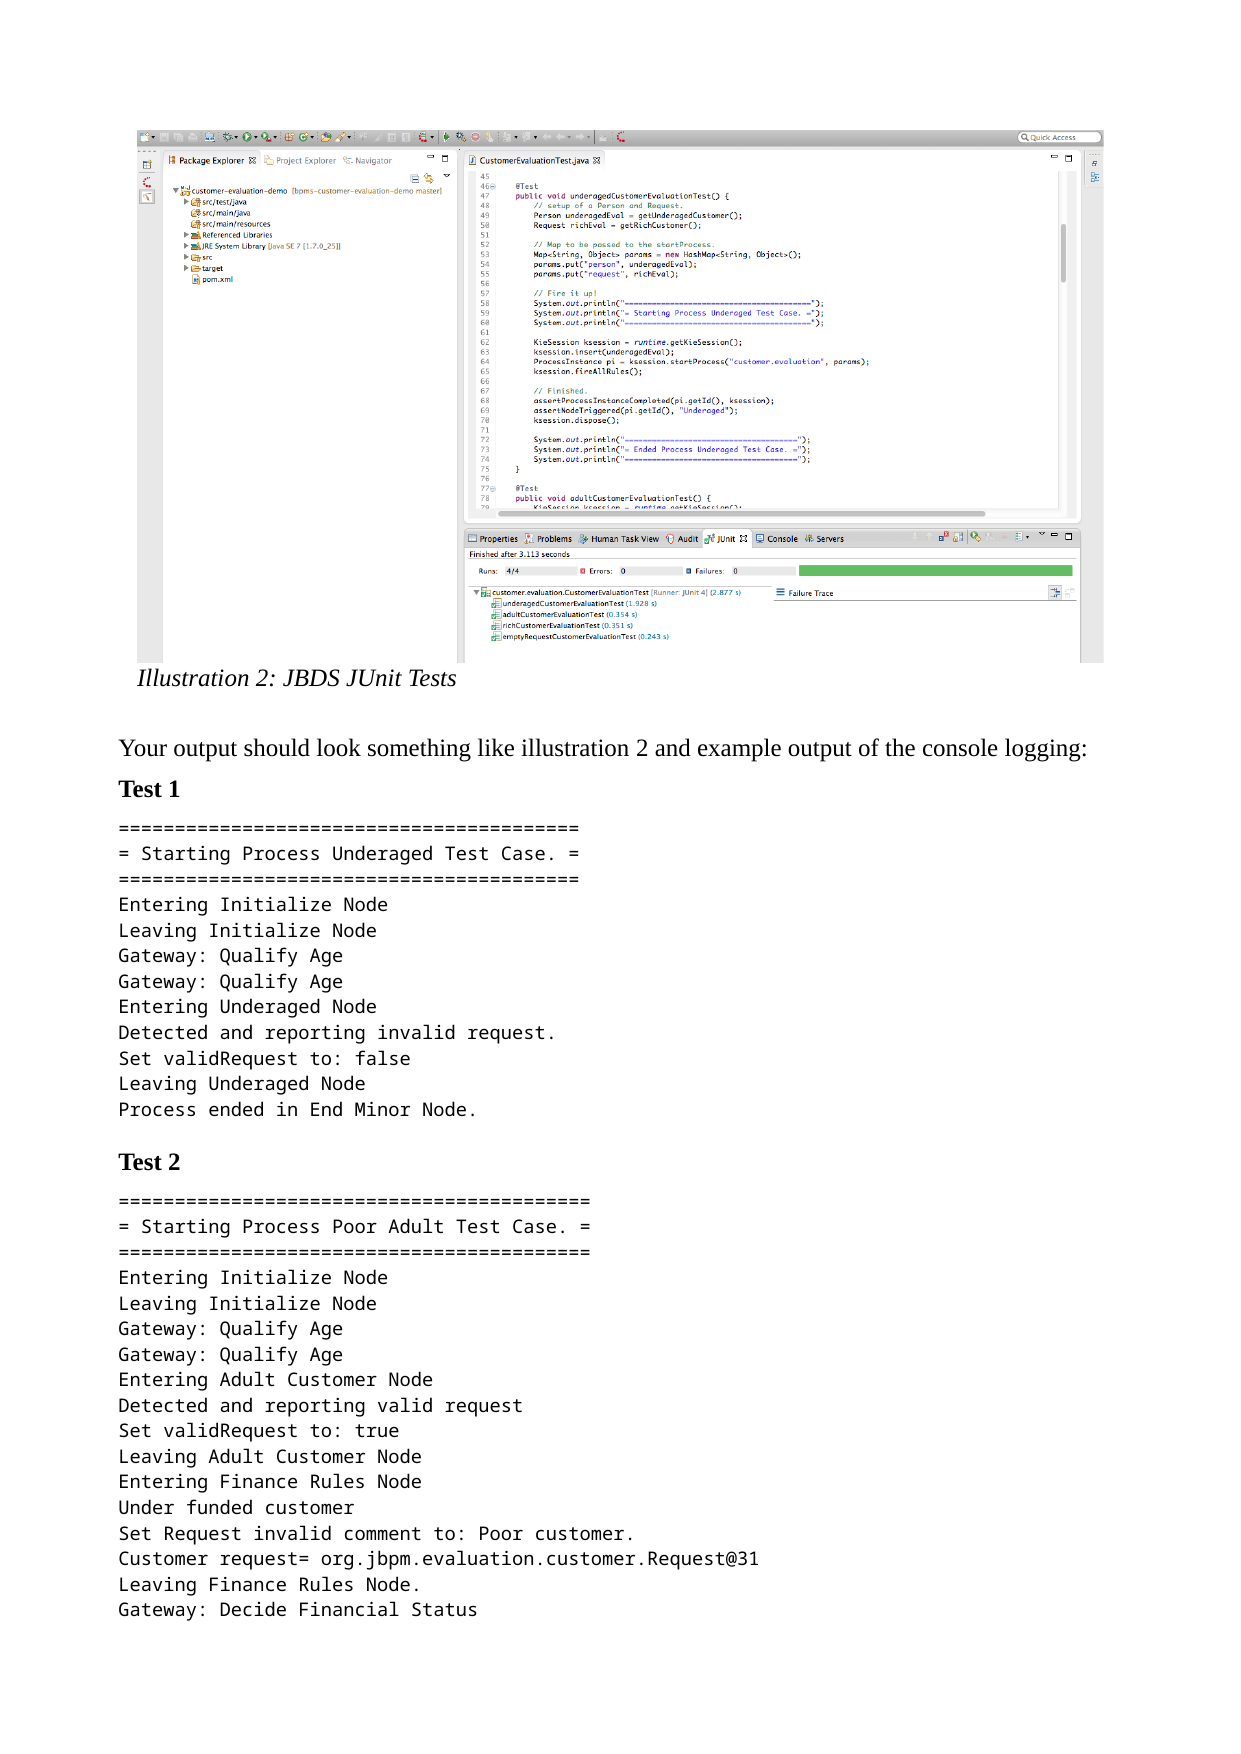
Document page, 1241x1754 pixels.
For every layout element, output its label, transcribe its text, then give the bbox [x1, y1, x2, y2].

text Gateway: Qualify Age [118, 968, 1122, 994]
text = Starting Process Poor Adult Test Case. = [118, 1214, 1122, 1239]
text ========================================== [118, 1188, 1122, 1214]
text Leaving Initialize Node [118, 917, 1122, 943]
text Set validRequest to: true [118, 1418, 1122, 1443]
text Detected and reporting valid request [118, 1392, 1122, 1418]
text Gateway: Qualify Age [118, 1341, 1122, 1367]
text Entering Finance Rules Node [118, 1469, 1122, 1494]
text Process ended in End Minor Node. [118, 1096, 1122, 1121]
text Entering Initialize Node [118, 1265, 1122, 1290]
list Illustration 2: JBDS JUnit Tests [137, 663, 1103, 691]
text Gateway: Qualify Age [118, 943, 1122, 968]
text Set validRequest to: false [118, 1045, 1122, 1070]
text Entering Adult Customer Node [118, 1367, 1122, 1392]
text Leaving Underaged Node [118, 1070, 1122, 1096]
text ========================================= [118, 866, 1122, 892]
text Gateway: Qualify Age [118, 1316, 1122, 1341]
text Your output should look something like illustration 2 and example output of the console logging: [118, 733, 1122, 761]
text Set Request invalid comment to: Poor customer. [118, 1520, 1122, 1545]
text Entering Initialize Node [118, 892, 1122, 917]
text Customer request= org.jbpm.evaluation.customer.Request@31 [118, 1545, 1122, 1571]
text ========================================= [118, 815, 1122, 841]
text Detected and reporting invalid request. [118, 1019, 1122, 1045]
text Entering Underaged Node [118, 994, 1122, 1019]
text Leaving Adult Customer Node [118, 1443, 1122, 1469]
picture [137, 130, 1104, 663]
text = Starting Process Underaged Test Case. = [118, 841, 1122, 866]
text Test 2 [118, 1147, 1122, 1176]
text Test 1 [118, 774, 1122, 803]
text Leaving Finance Rules Node. [118, 1571, 1122, 1596]
text Gateway: Decide Financial Status [118, 1596, 1122, 1622]
text Under funded customer [118, 1494, 1122, 1520]
text Leaving Initialize Node [118, 1290, 1122, 1316]
text ========================================== [118, 1239, 1122, 1265]
